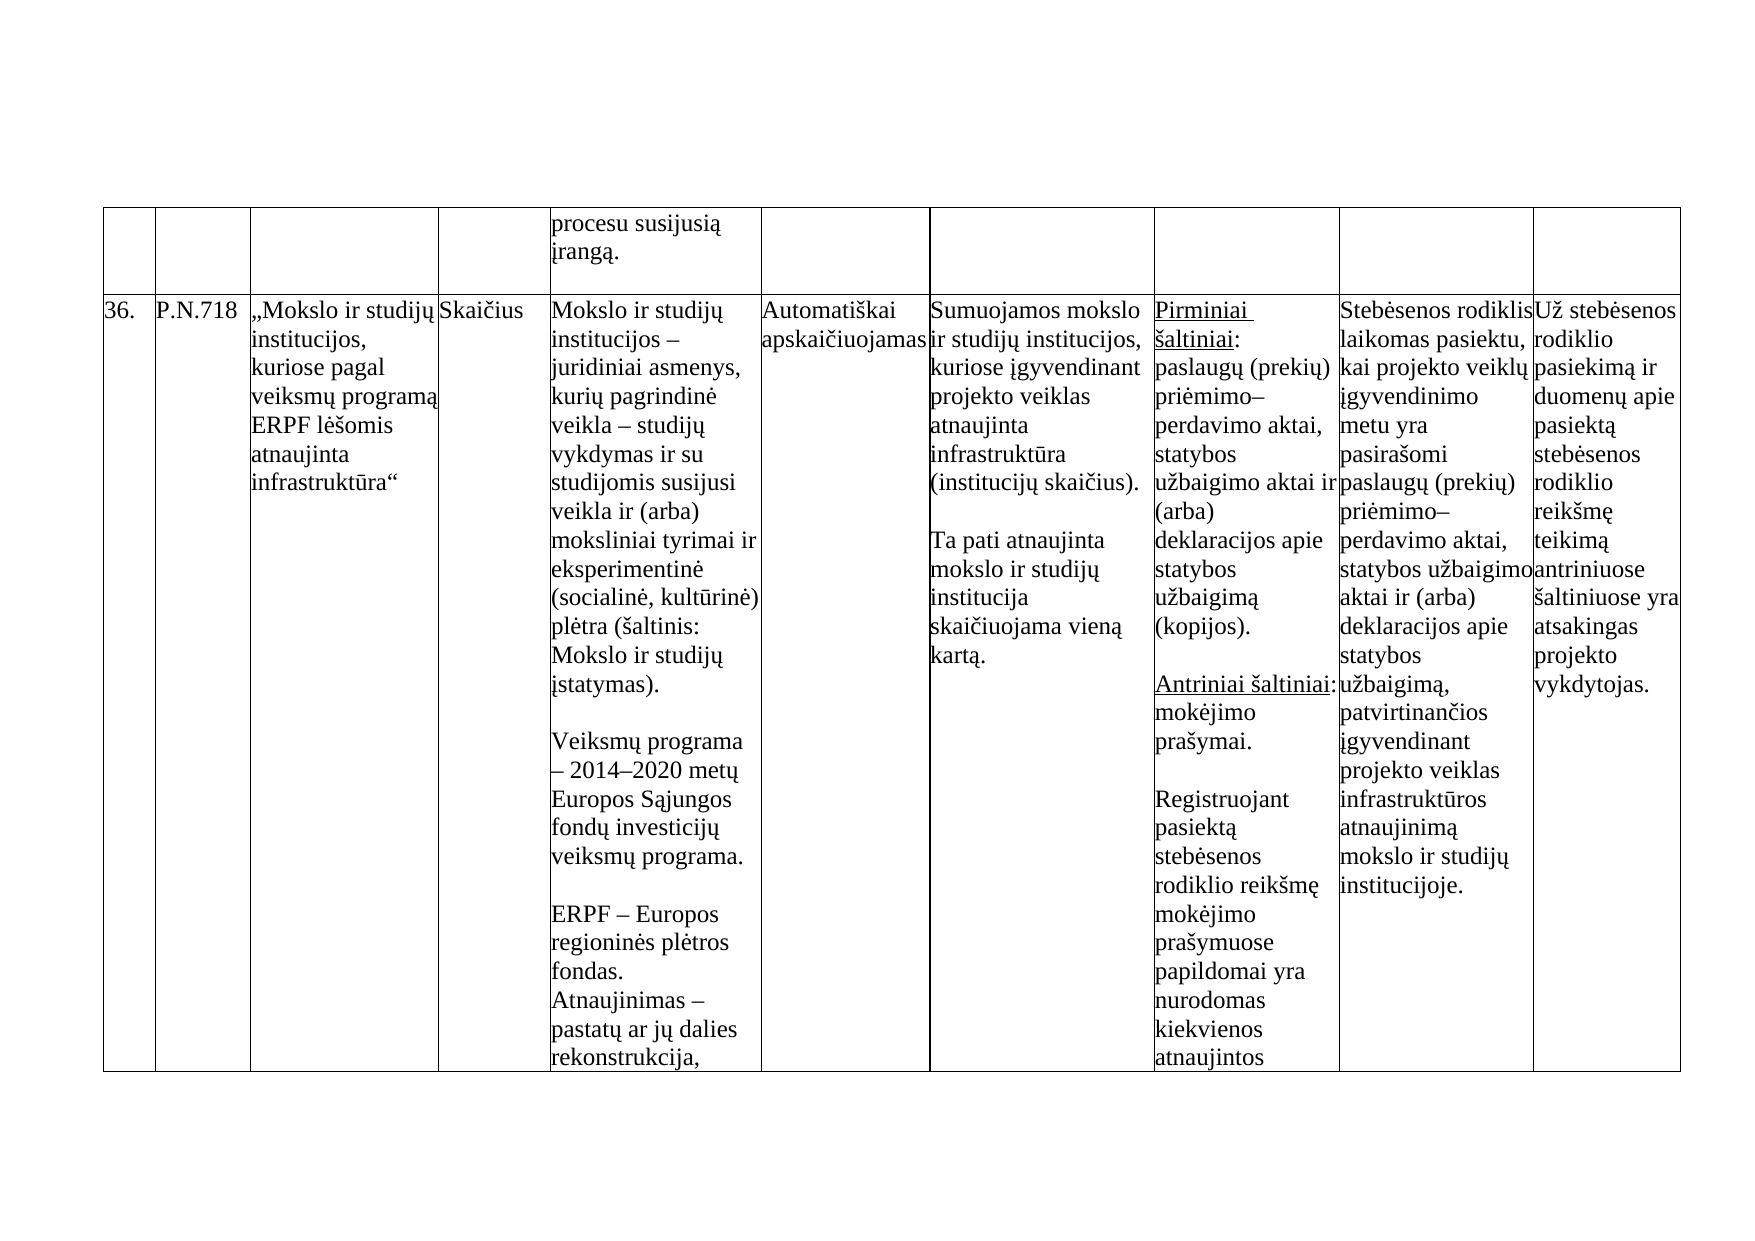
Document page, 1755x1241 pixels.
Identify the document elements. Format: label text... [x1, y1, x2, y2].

table_cell [1340, 208, 1533, 294]
table_cell Sumuojamos mokslo ir studijų institucijos, kuriose įgyvendinant projekto veiklas atnaujinta infrastruktūra (institucijų skaičius). Ta pati atnaujinta mokslo ir studijų institucija skaičiuojama vieną kartą. [931, 295, 1154, 1071]
table_cell [156, 208, 250, 294]
table_cell Už stebėsenos rodiklio pasiekimą ir duomenų apie pasiektą stebėsenos rodiklio reikšmę teikimą antriniuose šaltiniuose yra atsakingas projekto vykdytojas. [1534, 295, 1680, 1071]
table_cell Pirminiai šaltiniai: paslaugų (prekių) priėmimo–perdavimo aktai, statybos užbaigimo aktai ir (arba) deklaracijos apie statybos užbaigimą (kopijos). Antriniai šaltiniai: mokėjimo prašymai. Registruojant pasiektą stebėsenos rodiklio reikšmę mokėjimo prašymuose papildomai yra nurodomas kiekvienos atnaujintos [1155, 295, 1339, 1071]
table_cell Skaičius [439, 295, 550, 1071]
table_cell Automatiškai apskaičiuojamas [762, 295, 929, 1071]
table_cell Mokslo ir studijų institucijos – juridiniai asmenys, kurių pagrindinė veikla – studijų vykdymas ir su studijomis susijusi veikla ir (arba) moksliniai tyrimai ir eksperimentinė (socialinė, kultūrinė) plėtra (šaltinis: Mokslo ir studijų įstatymas). Veiksmų programa – 2014–2020 metų Europos Sąjungos fondų investicijų veiksmų programa. ERPF – Europos regioninės plėtros fondas. Atnaujinimas – pastatų ar jų dalies rekonstrukcija, [551, 295, 761, 1071]
table_cell [762, 208, 929, 294]
table_cell [1534, 208, 1680, 294]
table_cell „Mokslo ir studijų institucijos, kuriose pagal veiksmų programą ERPF lėšomis atnaujinta infrastruktūra“ [251, 295, 438, 1071]
table_cell [931, 208, 1154, 294]
table_cell [439, 208, 550, 294]
table_cell [251, 208, 438, 294]
table_cell procesu susijusią įrangą. [551, 208, 761, 294]
table_cell P.N.718 [156, 295, 250, 1071]
table_cell 36. [104, 295, 155, 1071]
table_cell [104, 208, 155, 294]
table_cell [1155, 208, 1339, 294]
table_cell Stebėsenos rodiklis laikomas pasiektu, kai projekto veiklų įgyvendinimo metu yra pasirašomi paslaugų (prekių) priėmimo– perdavimo aktai, statybos užbaigimo aktai ir (arba) deklaracijos apie statybos užbaigimą, patvirtinančios įgyvendinant projekto veiklas infrastruktūros atnaujinimą mokslo ir studijų institucijoje. [1340, 295, 1533, 1071]
